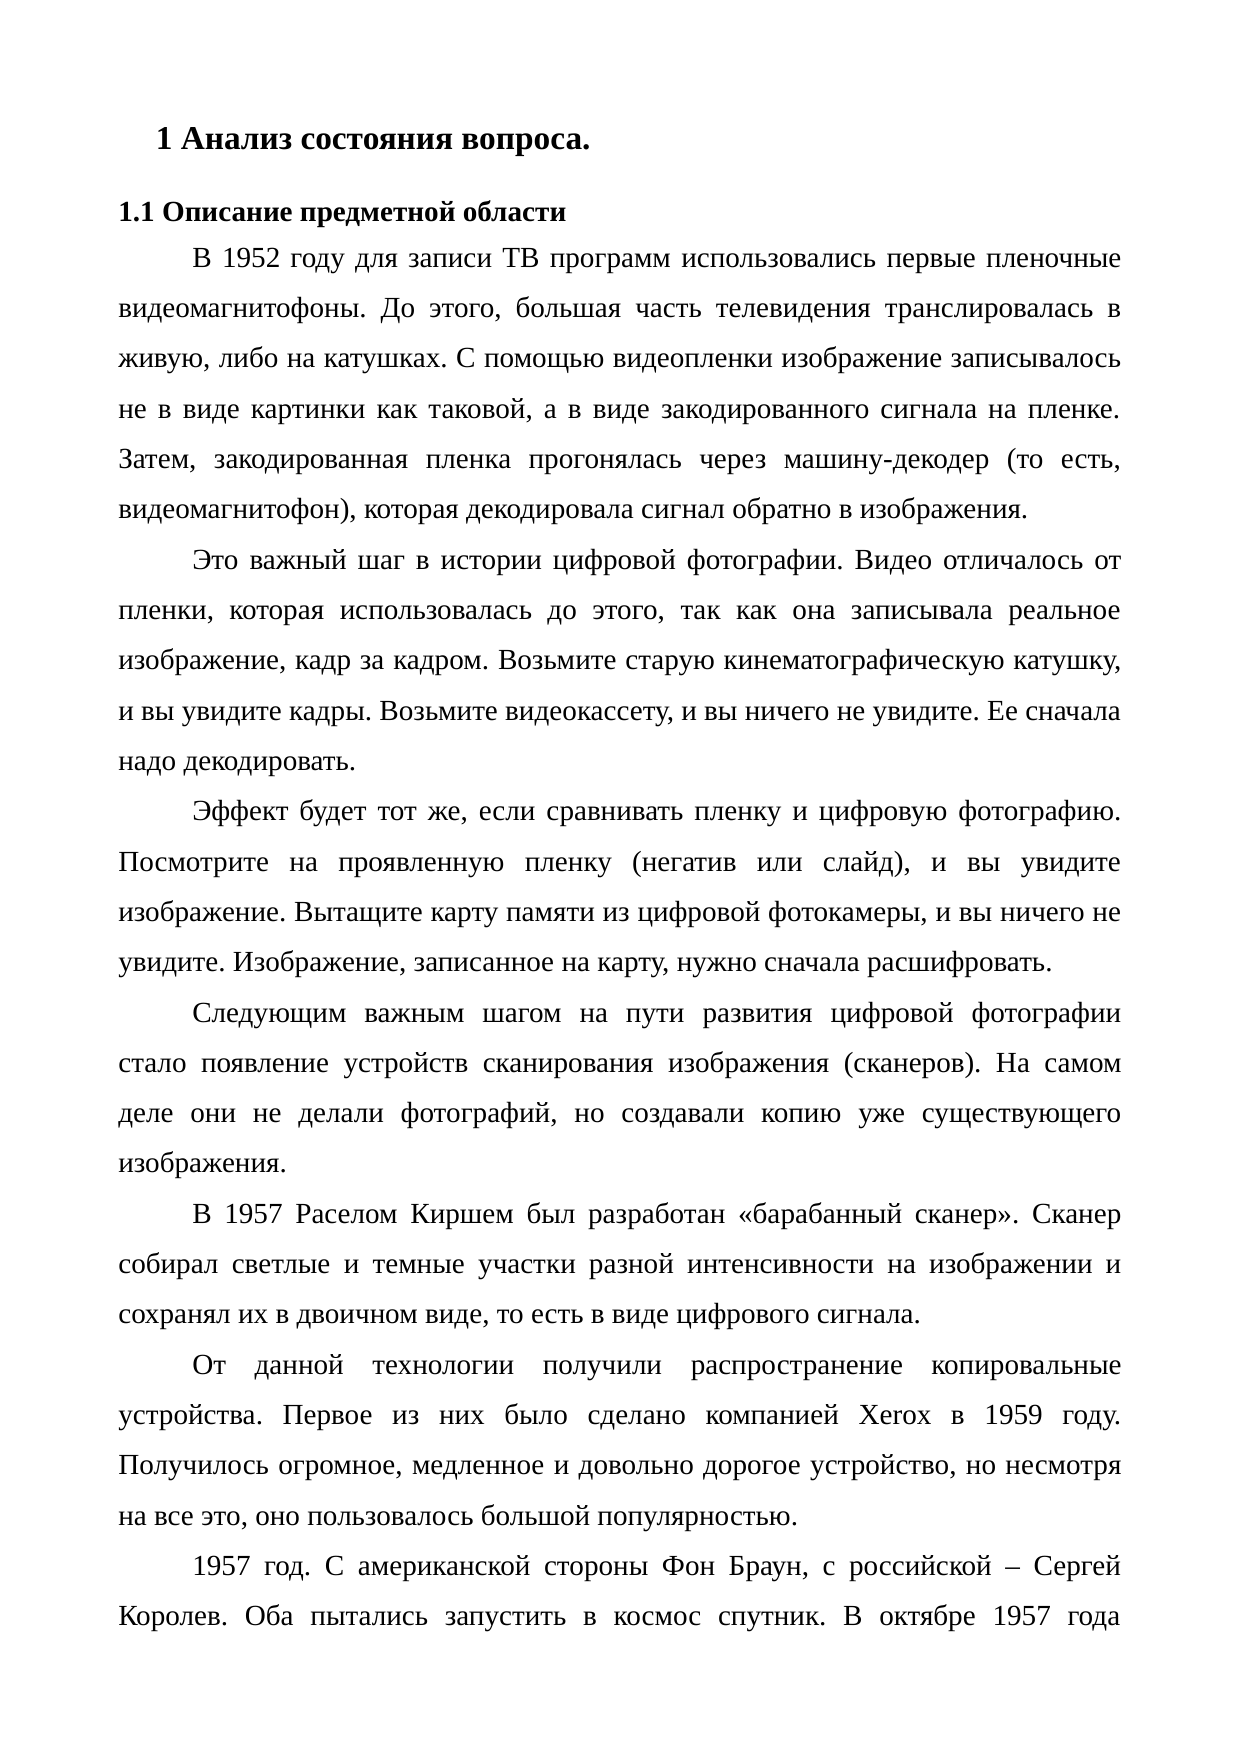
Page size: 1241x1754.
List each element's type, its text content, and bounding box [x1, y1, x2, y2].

text Следующим важным шагом на пути развития цифровой фотографии стало появление устройств сканирования изображения (сканеров). На самом деле они не делали фотографий, но создавали копию уже существующего изображения. [118, 995, 1122, 1179]
subtitle 1.1 Описание предметной области [118, 194, 1122, 227]
text Это важный шаг в истории цифровой фотографии. Видео отличалось от пленки, которая использовалась до этого, так как она записывала реальное изображение, кадр за кадром. Возьмите старую кинематографическую катушку, и вы увидите кадры. Возьмите видеокассету, и вы ничего не увидите. Ее сначала надо декодировать. [118, 542, 1122, 777]
text В 1957 Раселом Киршем был разработан «барабанный сканер». Сканер собирал светлые и темные участки разной интенсивности на изображении и сохранял их в двоичном виде, то есть в виде цифрового сигнала. [118, 1196, 1122, 1330]
text 1957 год. С американской стороны Фон Браун, с российской – Сергей Королев. Оба пытались запустить в космос спутник. В октябре 1957 года [118, 1548, 1122, 1632]
text От данной технологии получили распространение копировальные устройства. Первое из них было сделано компанией Xerox в 1959 году. Получилось огромное, медленное и довольно дорогое устройство, но несмотря на все это, оно пользовалось большой популярностью. [118, 1347, 1122, 1531]
text Эффект будет тот же, если сравнивать пленку и цифровую фотографию. Посмотрите на проявленную пленку (негатив или слайд), и вы увидите изображение. Вытащите карту памяти из цифровой фотокамеры, и вы ничего не увидите. Изображение, записанное на карту, нужно сначала расшифровать. [118, 793, 1122, 978]
subtitle 1 Анализ состояния вопроса. [156, 118, 1122, 156]
text В 1952 году для записи ТВ программ использовались первые пленочные видеомагнитофоны. До этого, большая часть телевидения транслировалась в живую, либо на катушках. С помощью видеопленки изображение записывалось не в виде картинки как таковой, а в виде закодированного сигнала на пленке. Затем, закодированная пленка прогонялась через машину-декодер (то есть, видеомагнитофон), которая декодировала сигнал обратно в изображения. [118, 240, 1122, 525]
